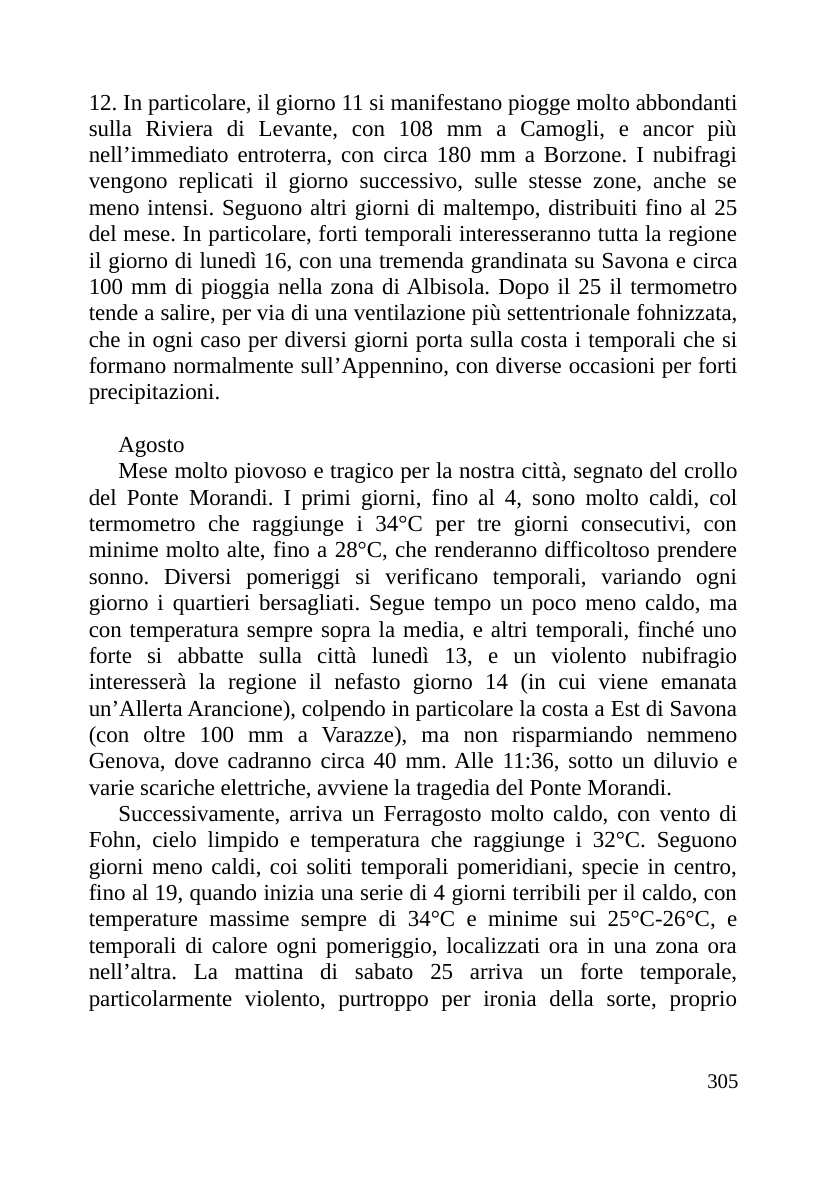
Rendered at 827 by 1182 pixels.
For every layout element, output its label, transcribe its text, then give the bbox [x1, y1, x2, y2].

text 12. In particolare, il giorno 11 si manifestano piogge molto abbondanti sulla Riviera di Levante, con 108 mm a Camogli, e ancor più nell’immediato entroterra, con circa 180 mm a Borzone. I nubifragi vengono replicati il giorno successivo, sulle stesse zone, anche se meno intensi. Seguono altri giorni di maltempo, distribuiti fino al 25 del mese. In particolare, forti temporali interesseranno tutta la regione il giorno di lunedì 16, con una tremenda grandinata su Savona e circa 100 mm di pioggia nella zona di Albisola. Dopo il 25 il termometro tende a salire, per via di una ventilazione più settentrionale fohnizzata, che in ogni caso per diversi giorni porta sulla costa i temporali che si formano normalmente sull’Appennino, con diverse occasioni per forti precipitazioni. [88, 88, 738, 405]
text Mese molto piovoso e tragico per la nostra città, segnato del crollo del Ponte Morandi. I primi giorni, fino al 4, sono molto caldi, col termometro che raggiunge i 34°C per tre giorni consecutivi, con minime molto alte, fino a 28°C, che renderanno difficoltoso prendere sonno. Diversi pomeriggi si verificano temporali, variando ogni giorno i quartieri bersagliati. Segue tempo un poco meno caldo, ma con temperatura sempre sopra la media, e altri temporali, finché uno forte si abbatte sulla città lunedì 13, e un violento nubifragio interesserà la regione il nefasto giorno 14 (in cui viene emanata un’Allerta Arancione), colpendo in particolare la costa a Est di Savona (con oltre 100 mm a Varazze), ma non risparmiando nemmeno Genova, dove cadranno circa 40 mm. Alle 11:36, sotto un diluvio e varie scariche elettriche, avviene la tragedia del Ponte Morandi. [88, 457, 738, 800]
text Successivamente, arriva un Ferragosto molto caldo, con vento di Fohn, cielo limpido e temperatura che raggiunge i 32°C. Seguono giorni meno caldi, coi soliti temporali pomeridiani, specie in centro, fino al 19, quando inizia una serie di 4 giorni terribili per il caldo, con temperature massime sempre di 34°C e minime sui 25°C-26°C, e temporali di calore ogni pomeriggio, localizzati ora in una zona ora nell’altra. La mattina di sabato 25 arriva un forte temporale, particolarmente violento, purtroppo per ironia della sorte, proprio [88, 800, 738, 1011]
text Agosto [88, 431, 738, 457]
